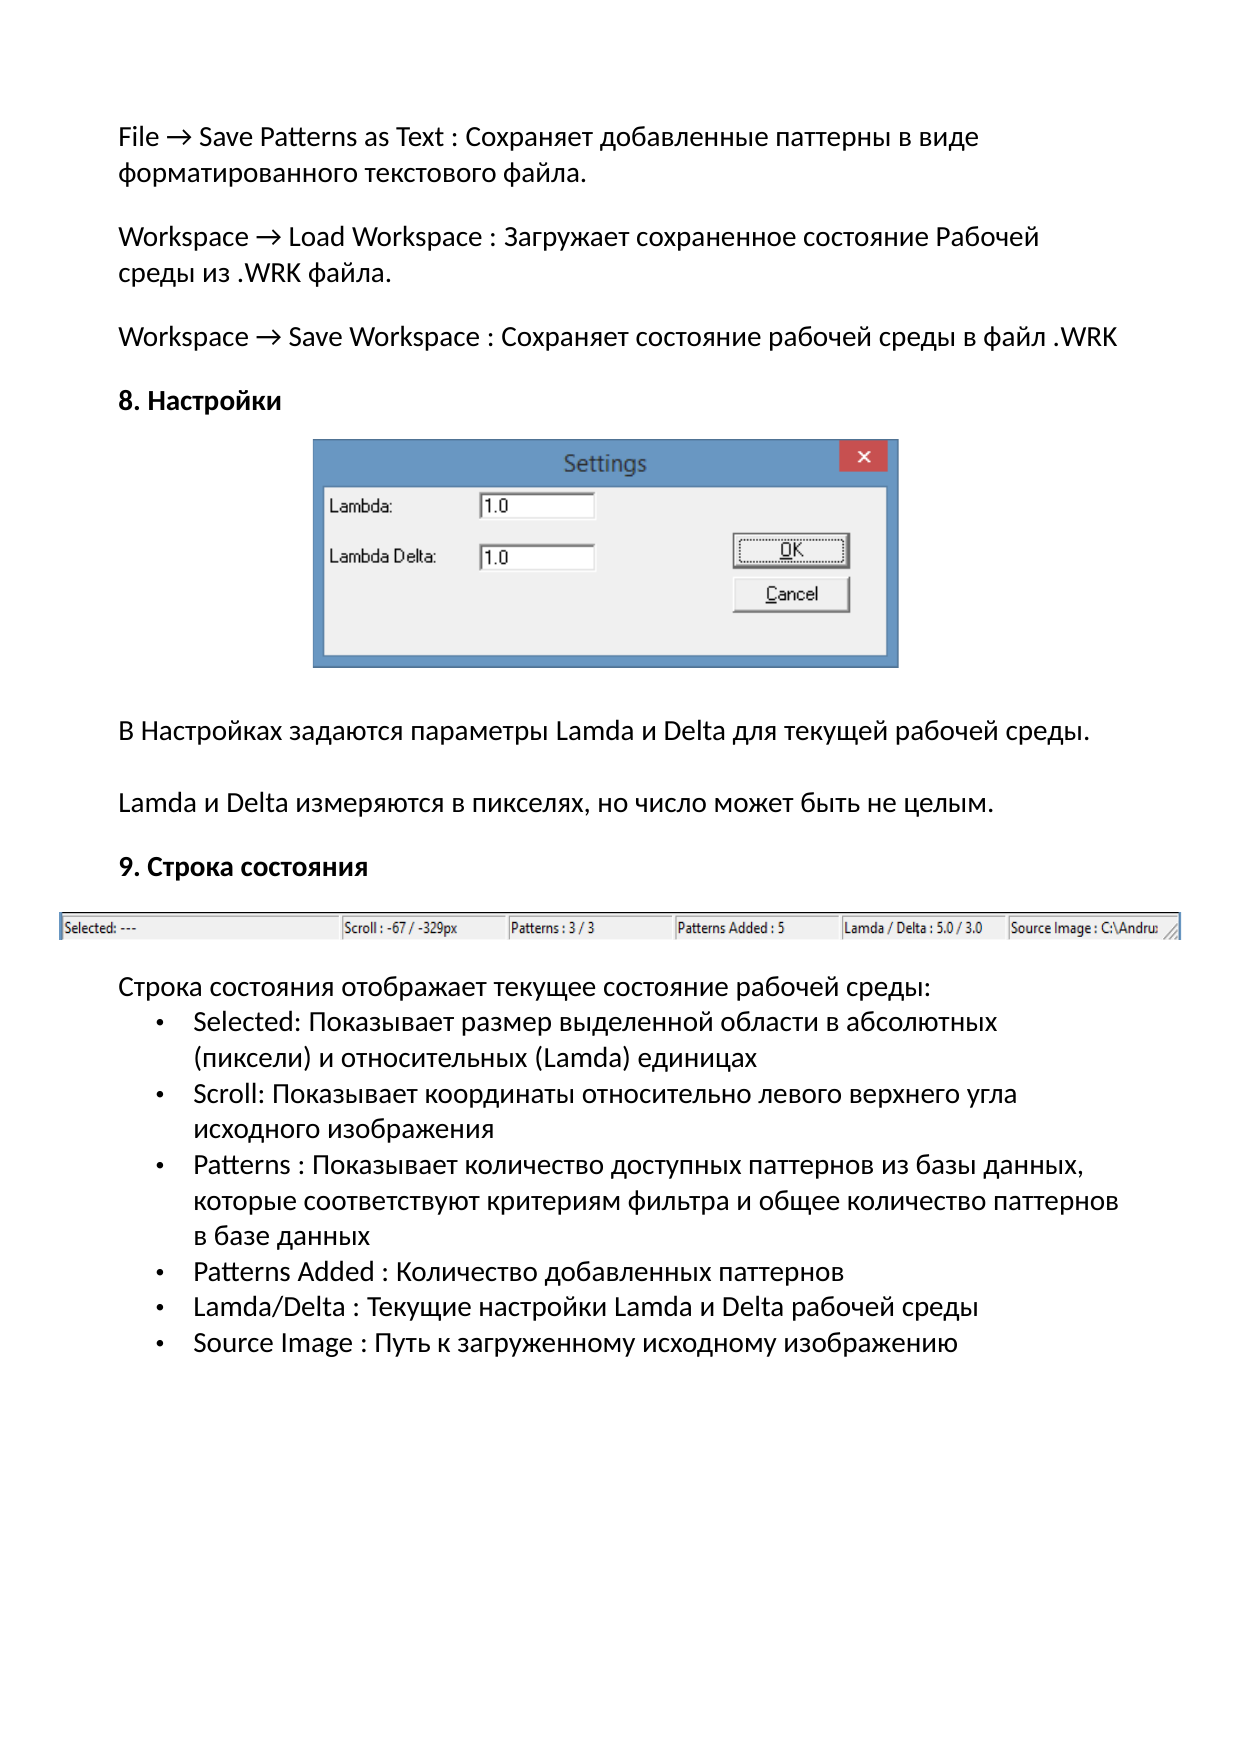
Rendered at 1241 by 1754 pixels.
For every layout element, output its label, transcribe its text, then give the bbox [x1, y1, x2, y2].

list Patterns : Показывает количество доступных паттернов из базы данных, которые соответствуют критериям фильтра и общее количество паттернов в базе данных [156, 1146, 1122, 1253]
text Workspace → Load Workspace : Загружает сохраненное состояние Рабочей среды из .WRK файла. [118, 218, 1122, 289]
list Lamda/Delta : Текущие настройки Lamda и Delta рабочей среды [156, 1288, 1122, 1324]
text Строка состояния отображает текущее состояние рабочей среды: [118, 968, 1122, 1003]
text 9. Строка состояния [118, 848, 1122, 884]
text Workspace → Save Workspace : Сохраняет состояние рабочей среды в файл .WRK [118, 318, 1122, 354]
list Selected: Показывает размер выделенной области в абсолютных (пиксели) и относительных (Lamda) единицах [156, 1003, 1122, 1075]
text Lamda и Delta измеряются в пикселях, но число может быть не целым. [118, 784, 1122, 819]
text File → Save Patterns as Text : Сохраняет добавленные паттерны в виде форматированного текстового файла. [118, 118, 1122, 189]
list Source Image : Путь к загруженному исходному изображению [156, 1324, 1122, 1360]
list Patterns Added : Количество добавленных паттернов [156, 1253, 1122, 1288]
list Scroll: Показывает координаты относительно левого верхнего угла исходного изображения [156, 1075, 1122, 1146]
text В Настройках задаются параметры Lamda и Delta для текущей рабочей среды. [118, 712, 1122, 748]
text 8. Настройки [118, 382, 1122, 418]
picture [312, 439, 899, 668]
